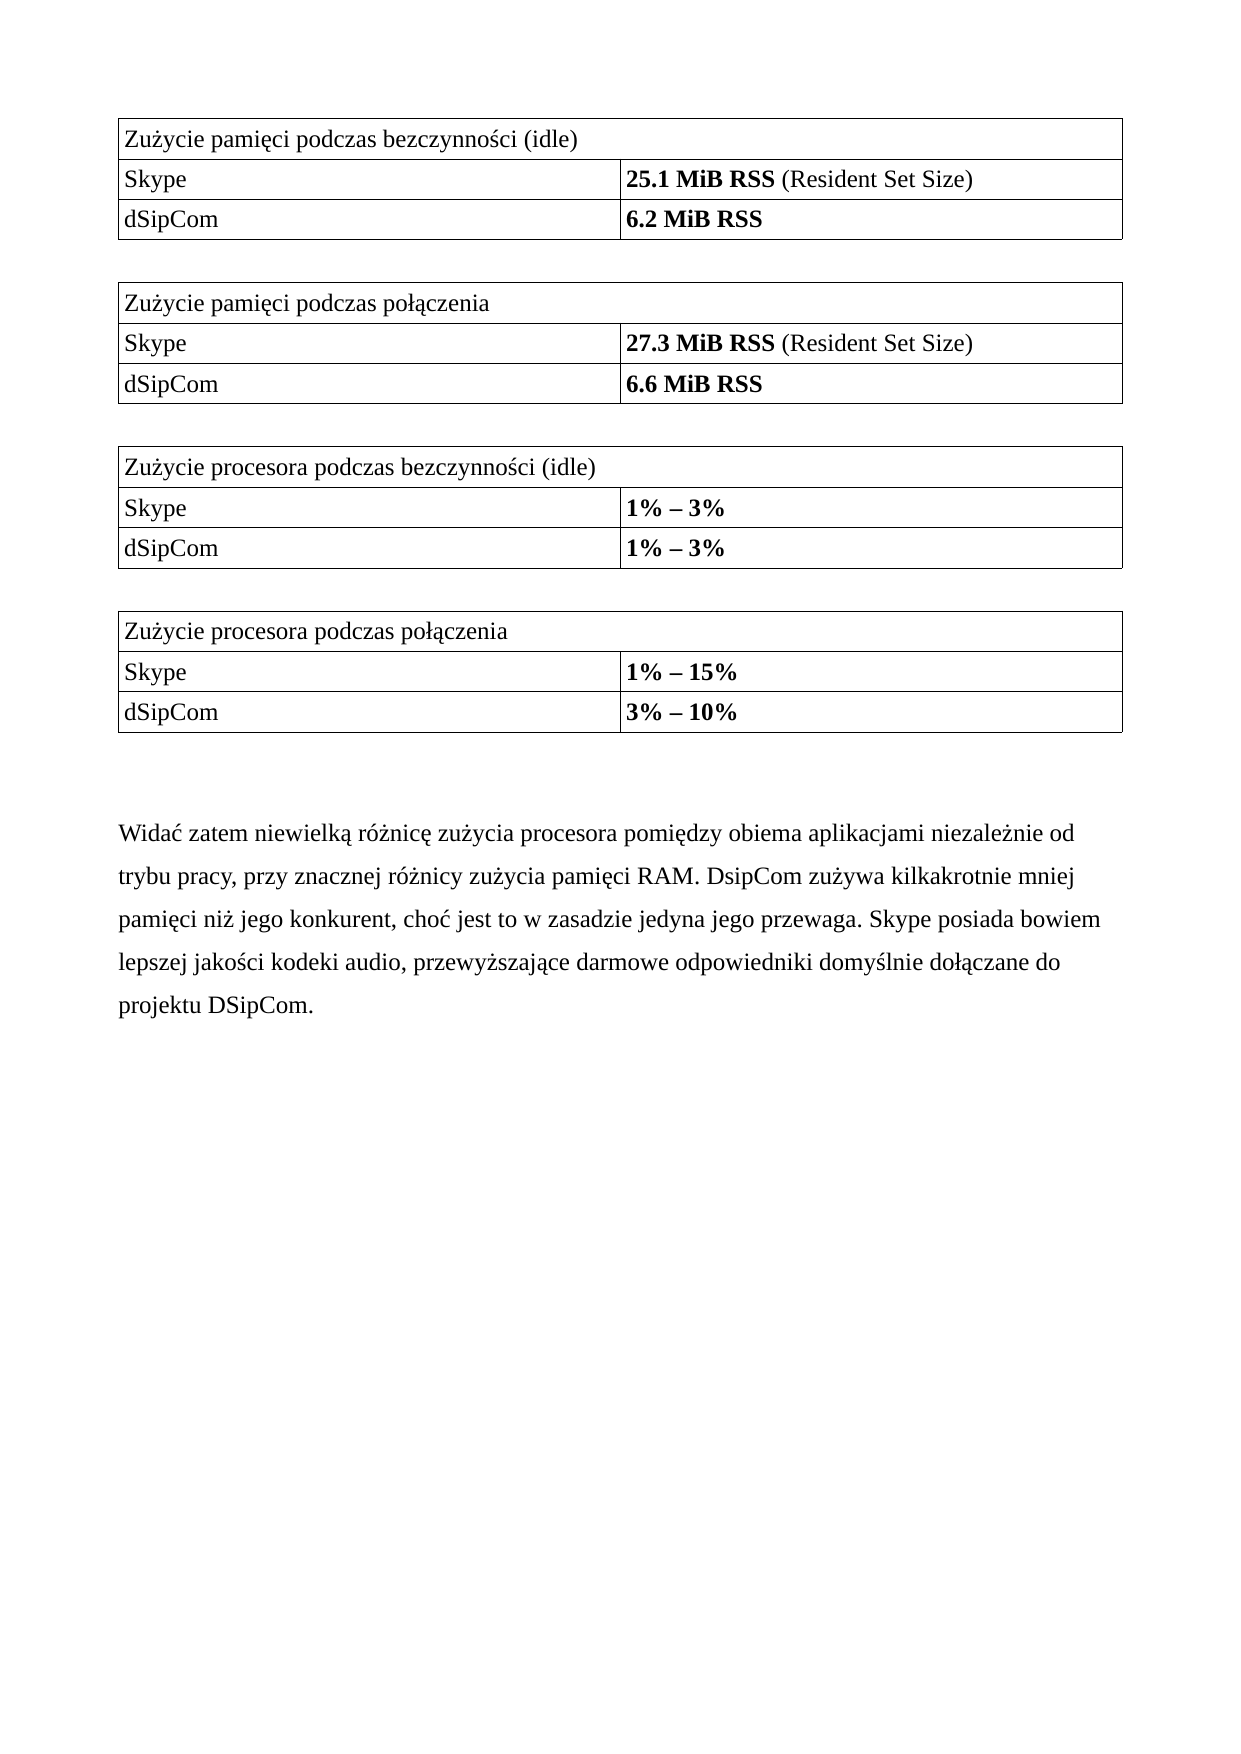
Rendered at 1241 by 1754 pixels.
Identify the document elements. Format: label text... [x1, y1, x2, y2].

table_cell Skype [119, 652, 620, 691]
table_cell 1% – 15% [621, 652, 1122, 691]
table_cell dSipCom [119, 200, 620, 239]
text Widać zatem niewielką różnicę zużycia procesora pomiędzy obiema aplikacjami niezależnie od trybu pracy, przy znacznej różnicy zużycia pamięci RAM. DsipCom zużywa kilkakrotnie mniej pamięci niż jego konkurent, choć jest to w zasadzie jedyna jego przewaga. Skype posiada bowiem lepszej jakości kodeki audio, przewyższające darmowe odpowiedniki domyślnie dołączane do projektu DSipCom. [118, 818, 1122, 1019]
table_cell dSipCom [119, 528, 620, 567]
table_cell 25.1 MiB RSS (Resident Set Size) [621, 160, 1122, 199]
table_cell dSipCom [119, 692, 620, 732]
table_cell 27.3 MiB RSS (Resident Set Size) [621, 324, 1122, 363]
table_header Zużycie pamięci podczas bezczynności (idle) [119, 119, 1122, 158]
table_cell Skype [119, 488, 620, 527]
table_cell 6.6 MiB RSS [621, 364, 1122, 403]
table_cell dSipCom [119, 364, 620, 403]
table_cell Skype [119, 324, 620, 363]
table_header Zużycie procesora podczas połączenia [119, 612, 1122, 651]
table_cell 6.2 MiB RSS [621, 200, 1122, 239]
table_cell 1% – 3% [621, 488, 1122, 527]
table_cell 3% – 10% [621, 692, 1122, 732]
table_cell Skype [119, 160, 620, 199]
table_header Zużycie procesora podczas bezczynności (idle) [119, 447, 1122, 487]
table_header Zużycie pamięci podczas połączenia [119, 283, 1122, 323]
table_cell 1% – 3% [621, 528, 1122, 567]
